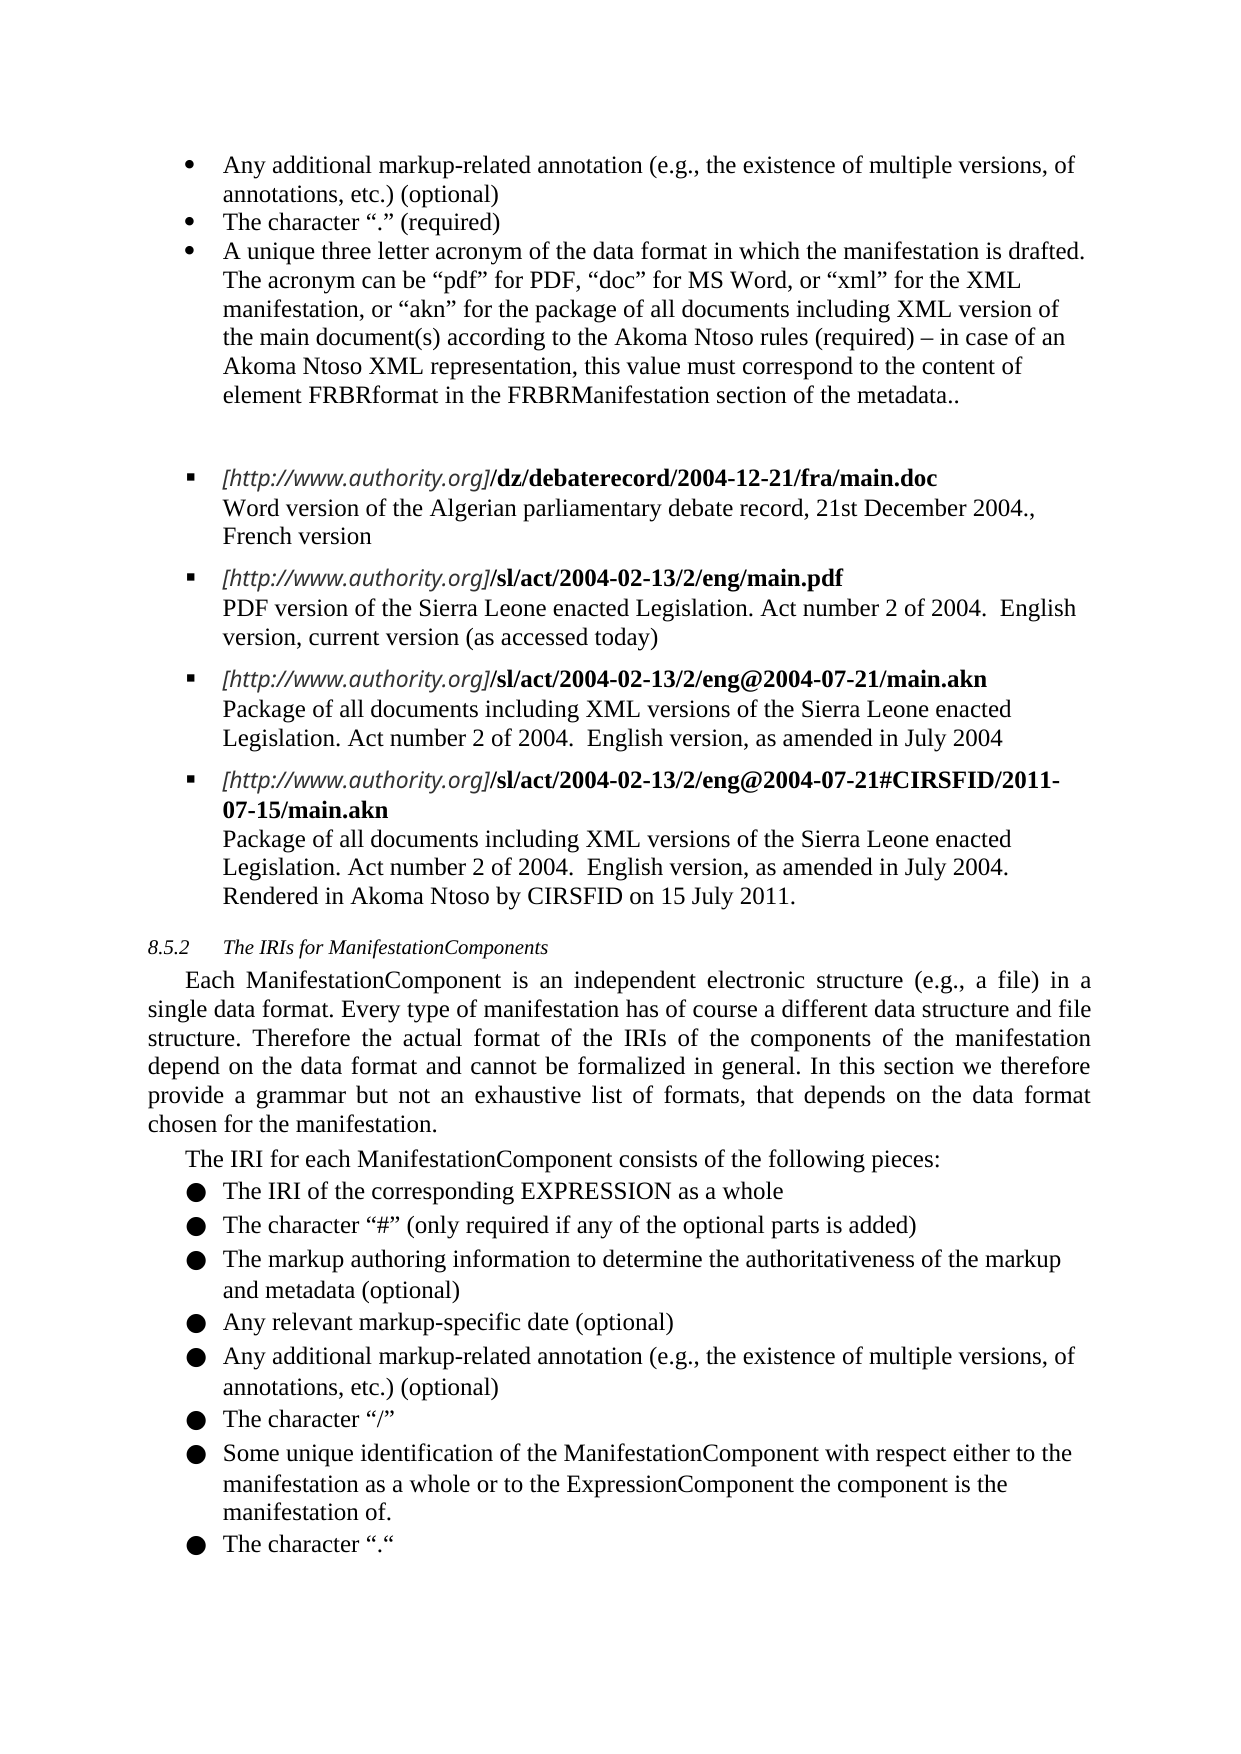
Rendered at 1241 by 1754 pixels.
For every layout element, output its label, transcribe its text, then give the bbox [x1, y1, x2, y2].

list The character “/” [185, 1401, 1092, 1434]
list Any additional markup-related annotation (e.g., the existence of multiple versions, of annotations, etc.) (optional) [185, 1338, 1092, 1401]
list [http://www.authority.org]/sl/act/2004-02-13/2/eng@2004-07-21#CIRSFID/2011-07-15/main.akn Package of all documents including XML versions of the Sierra Leone enacted Legislation. Act number 2 of 2004. English version, as amended in July 2004. Rendered in Akoma Ntoso by CIRSFID on 15 July 2011. [185, 764, 1092, 910]
list Any additional markup-related annotation (e.g., the existence of multiple versions, of annotations, etc.) (optional) [185, 150, 1092, 207]
list Any relevant markup-specific date (optional) [185, 1304, 1092, 1338]
list Some unique identification of the ManifestationComponent with respect either to the manifestation as a whole or to the ExpressionComponent the component is the manifestation of. [185, 1434, 1092, 1526]
list The character “#” (only required if any of the optional parts is added) [185, 1207, 1092, 1241]
list [http://www.authority.org]/sl/act/2004-02-13/2/eng/main.pdf PDF version of the Sierra Leone enacted Legislation. Act number 2 of 2004. English version, current version (as accessed today) [185, 562, 1092, 651]
list The markup authoring information to determine the authoritativeness of the markup and metadata (optional) [185, 1241, 1092, 1304]
subtitle The IRIs for ManifestationComponents [148, 935, 1092, 959]
list The character “.“ [185, 1526, 1092, 1560]
list A unique three letter acronym of the data format in which the manifestation is drafted. The acronym can be “pdf” for PDF, “doc” for MS Word, or “xml” for the XML manifestation, or “akn” for the package of all documents including XML version of the main document(s) according to the Akoma Ntoso rules (required) – in case of an Akoma Ntoso XML representation, this value must correspond to the content of element FRBRformat in the FRBRManifestation section of the metadata.. [185, 236, 1092, 409]
text The IRI for each ManifestationComponent consists of the following pieces: [148, 1144, 1092, 1173]
list [http://www.authority.org]/sl/act/2004-02-13/2/eng@2004-07-21/main.akn Package of all documents including XML versions of the Sierra Leone enacted Legislation. Act number 2 of 2004. English version, as amended in July 2004 [185, 663, 1092, 752]
list [http://www.authority.org]/dz/debaterecord/2004-12-21/fra/main.doc Word version of the Algerian parliamentary debate record, 21st December 2004., French version [185, 461, 1092, 550]
list The character “.” (required) [185, 207, 1092, 236]
list The IRI of the corresponding EXPRESSION as a whole [185, 1173, 1092, 1207]
text Each ManifestationComponent is an independent electronic structure (e.g., a file) in a single data format. Every type of manifestation has of course a different data structure and file structure. Therefore the actual format of the IRIs of the components of the manifestation depend on the data format and cannot be formalized in general. In this section we therefore provide a grammar but not an exhaustive list of formats, that depends on the data format chosen for the manifestation. [148, 965, 1092, 1138]
